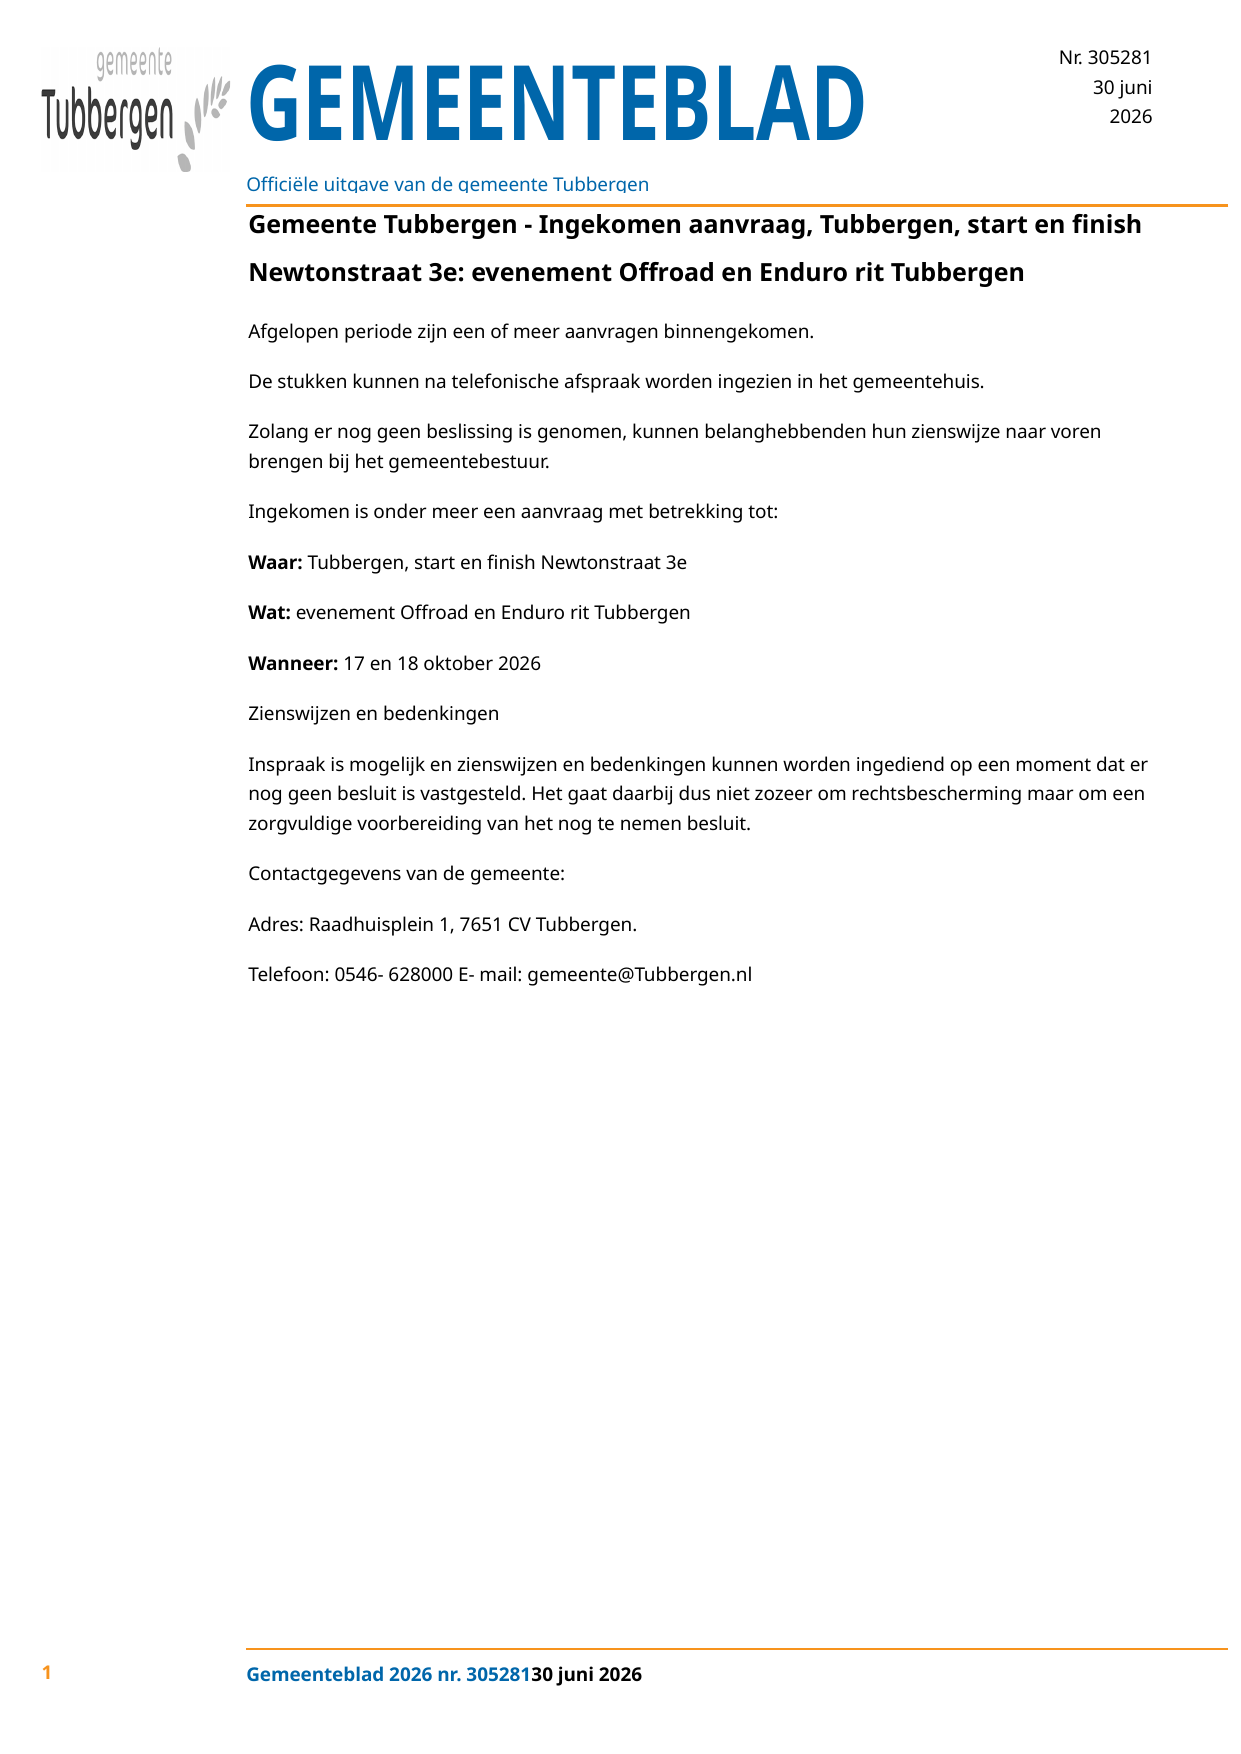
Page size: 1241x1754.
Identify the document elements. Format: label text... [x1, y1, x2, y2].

text Telefoon: 0546- 628000 E- mail: gemeente@Tubbergen.nl [248, 961, 1152, 987]
text Waar: Tubbergen, start en finish Newtonstraat 3e [248, 549, 1152, 575]
text De stukken kunnen na telefonische afspraak worden ingezien in het gemeentehuis. [248, 368, 1152, 394]
text Afgelopen periode zijn een of meer aanvragen binnengekomen. [248, 318, 1152, 344]
text Zienswijzen en bedenkingen [248, 700, 1152, 726]
text Adres: Raadhuisplein 1, 7651 CV Tubbergen. [248, 911, 1152, 937]
text Wat: evenement Offroad en Enduro rit Tubbergen [248, 599, 1152, 625]
text Gemeente Tubbergen - Ingekomen aanvraag, Tubbergen, start en finish Newtonstraat 3e: evenement Offroad en Enduro rit Tubbergen [248, 207, 1152, 288]
text Ingekomen is onder meer een aanvraag met betrekking tot: [248, 499, 1152, 524]
text Contactgegevens van de gemeente: [248, 860, 1152, 886]
text Wanneer: 17 en 18 oktober 2026 [248, 650, 1152, 676]
text Zolang er nog geen beslissing is genomen, kunnen belanghebbenden hun zienswijze naar voren brengen bij het gemeentebestuur. [248, 419, 1152, 474]
text Inspraak is mogelijk en zienswijzen en bedenkingen kunnen worden ingediend op een moment dat er nog geen besluit is vastgesteld. Het gaat daarbij dus niet zozeer om rechtsbescherming maar om een zorgvuldige voorbereiding van het nog te nemen besluit. [248, 751, 1152, 836]
picture [41, 47, 231, 172]
